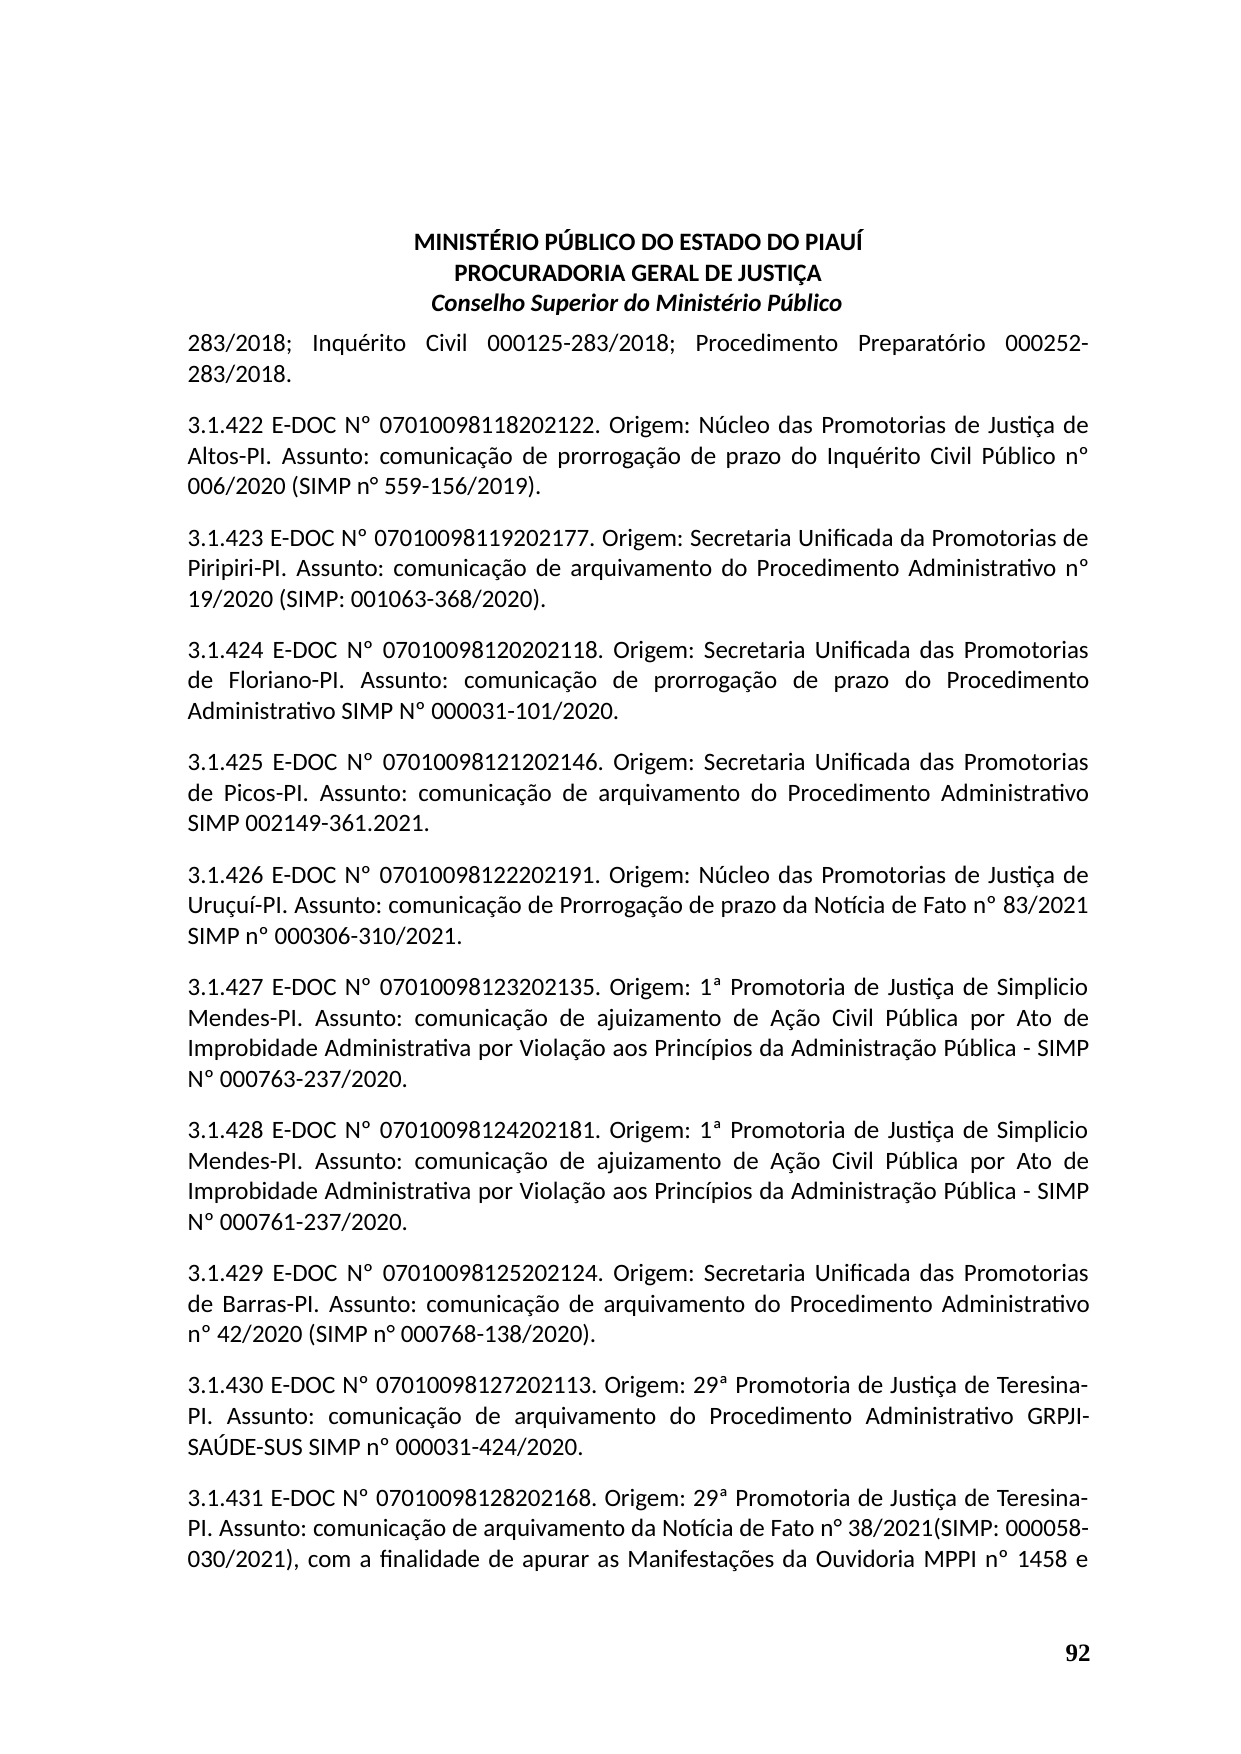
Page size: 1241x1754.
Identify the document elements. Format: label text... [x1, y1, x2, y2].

text 3.1.429 E-DOC Nº 07010098125202124. Origem: Secretaria Unificada das Promotorias de Barras-PI. Assunto: comunicação de arquivamento do Procedimento Administrativo nº 42/2020 (SIMP n° 000768-138/2020). [187, 1257, 1090, 1349]
text 3.1.427 E-DOC Nº 07010098123202135. Origem: 1ª Promotoria de Justiça de Simplicio Mendes-PI. Assunto: comunicação de ajuizamento de Ação Civil Pública por Ato de Improbidade Administrativa por Violação aos Princípios da Administração Pública - SIMP Nº 000763-237/2020. [187, 971, 1090, 1093]
text 283/2018; Inquérito Civil 000125-283/2018; Procedimento Preparatório 000252-283/2018. [187, 327, 1090, 388]
text 3.1.431 E-DOC Nº 07010098128202168. Origem: 29ª Promotoria de Justiça de Teresina-PI. Assunto: comunicação de arquivamento da Notícia de Fato n° 38/2021(SIMP: 000058-030/2021), com a finalidade de apurar as Manifestações da Ouvidoria MPPI nº 1458 e [187, 1482, 1090, 1573]
text 3.1.424 E-DOC Nº 07010098120202118. Origem: Secretaria Unificada das Promotorias de Floriano-PI. Assunto: comunicação de prorrogação de prazo do Procedimento Administrativo SIMP Nº 000031-101/2020. [187, 634, 1090, 726]
text 3.1.422 E-DOC Nº 07010098118202122. Origem: Núcleo das Promotorias de Justiça de Altos-PI. Assunto: comunicação de prorrogação de prazo do Inquérito Civil Público nº 006/2020 (SIMP n° 559-156/2019). [187, 409, 1090, 501]
text 3.1.426 E-DOC Nº 07010098122202191. Origem: Núcleo das Promotorias de Justiça de Uruçuí-PI. Assunto: comunicação de Prorrogação de prazo da Notícia de Fato nº 83/2021 SIMP nº 000306-310/2021. [187, 859, 1090, 951]
text 3.1.430 E-DOC Nº 07010098127202113. Origem: 29ª Promotoria de Justiça de Teresina-PI. Assunto: comunicação de arquivamento do Procedimento Administrativo GRPJI-SAÚDE-SUS SIMP nº 000031-424/2020. [187, 1369, 1090, 1461]
text 3.1.425 E-DOC Nº 07010098121202146. Origem: Secretaria Unificada das Promotorias de Picos-PI. Assunto: comunicação de arquivamento do Procedimento Administrativo SIMP 002149-361.2021. [187, 747, 1090, 838]
text 3.1.428 E-DOC Nº 07010098124202181. Origem: 1ª Promotoria de Justiça de Simplicio Mendes-PI. Assunto: comunicação de ajuizamento de Ação Civil Pública por Ato de Improbidade Administrativa por Violação aos Princípios da Administração Pública - SIMP Nº 000761-237/2020. [187, 1114, 1090, 1236]
text 3.1.423 E-DOC Nº 07010098119202177. Origem: Secretaria Unificada da Promotorias de Piripiri-PI. Assunto: comunicação de arquivamento do Procedimento Administrativo nº 19/2020 (SIMP: 001063-368/2020). [187, 522, 1090, 613]
